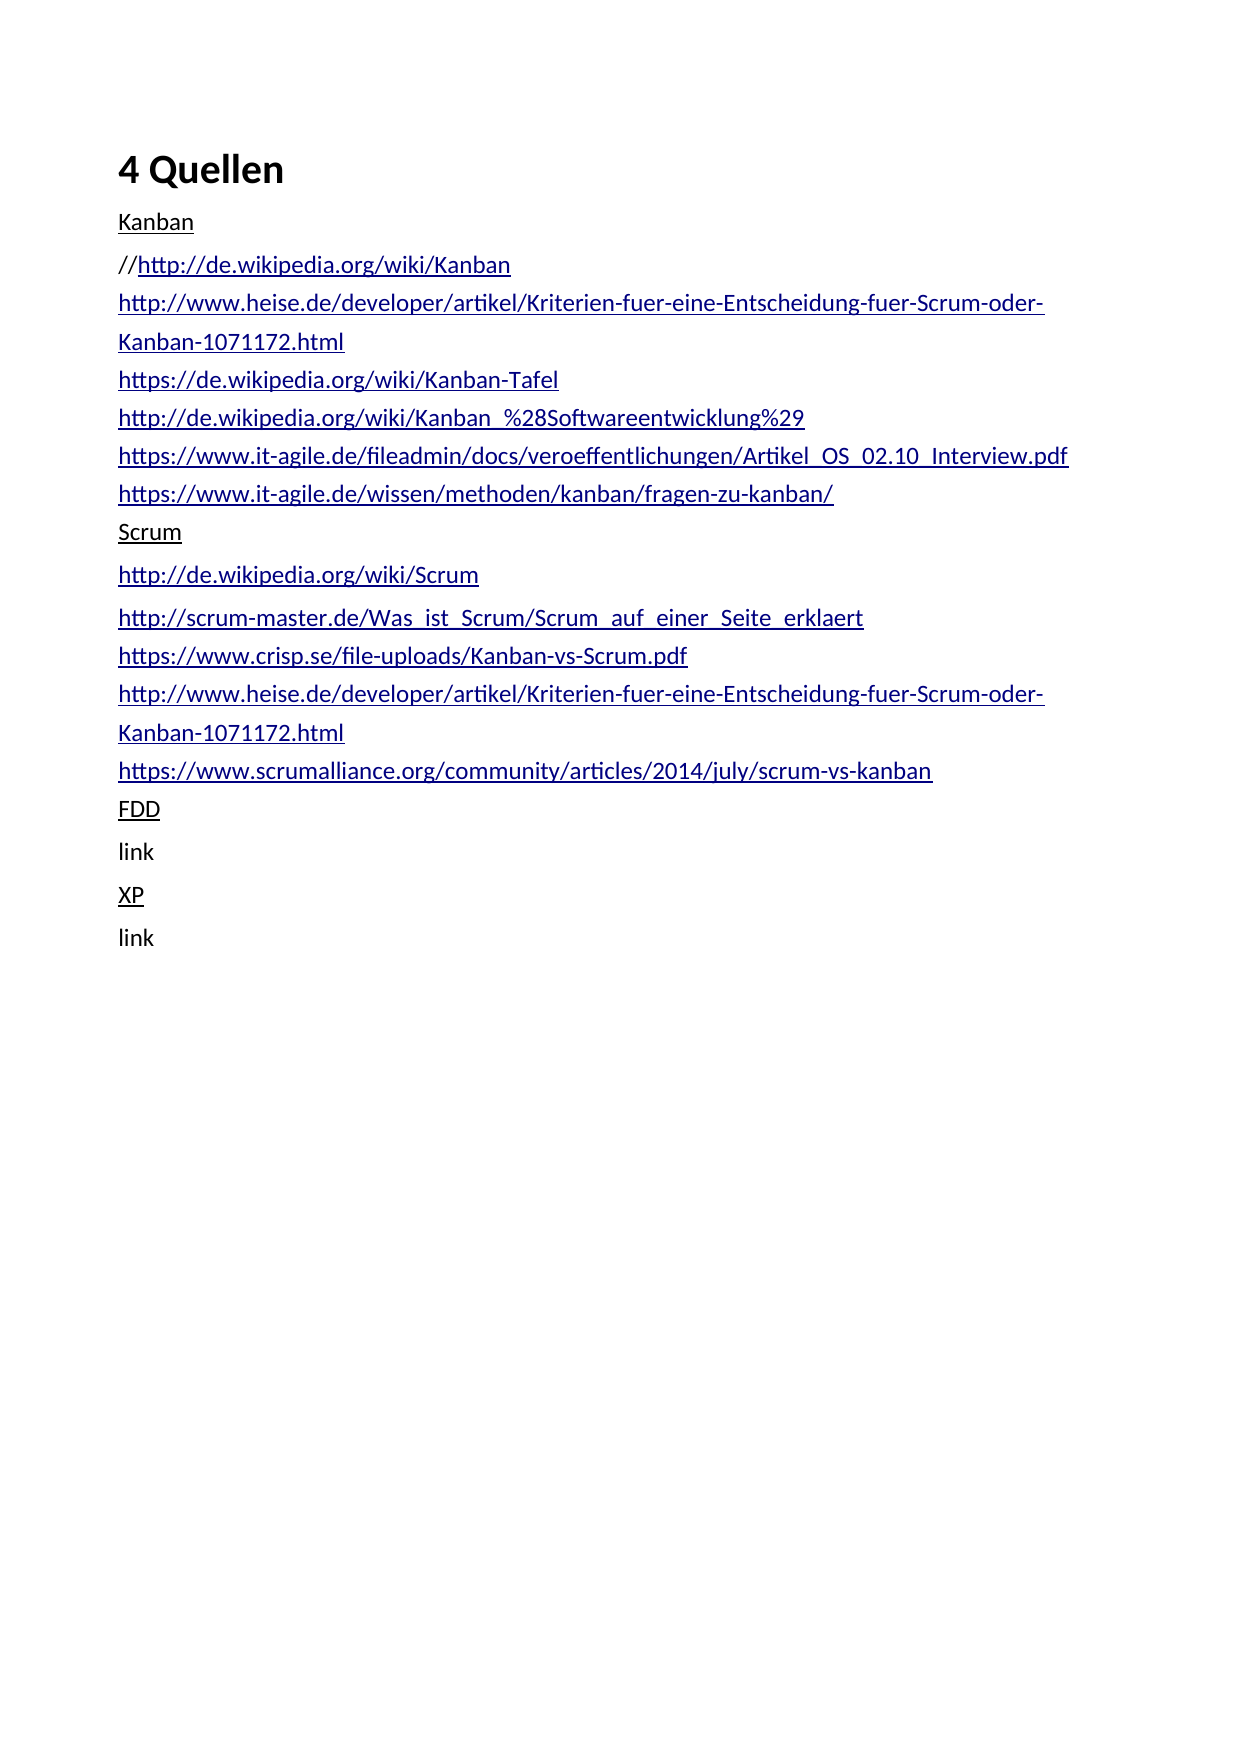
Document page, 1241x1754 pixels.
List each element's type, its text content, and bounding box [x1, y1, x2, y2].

text https://www.it-agile.de/wissen/methoden/kanban/fragen-zu-kanban/ [118, 478, 1122, 509]
text Scrum [118, 516, 1122, 547]
text http://de.wikipedia.org/wiki/Scrum [118, 559, 1122, 590]
subtitle 4 Quellen [118, 143, 1122, 194]
text Kanban [118, 206, 1122, 237]
text https://de.wikipedia.org/wiki/Kanban-Tafel [118, 364, 1122, 394]
text http://de.wikipedia.org/wiki/Kanban_%28Softwareentwicklung%29 [118, 402, 1122, 432]
text https://www.scrumalliance.org/community/articles/2014/july/scrum-vs-kanban [118, 755, 1122, 785]
text http://www.heise.de/developer/artikel/Kriterien-fuer-eine-Entscheidung-fuer-Scrum-oder-Kanban-1071172.html [118, 679, 1122, 747]
text https://www.it-agile.de/fileadmin/docs/veroeffentlichungen/Artikel_OS_02.10_Interview.pdf [118, 440, 1122, 471]
text link [118, 922, 1122, 953]
text http://scrum-master.de/Was_ist_Scrum/Scrum_auf_einer_Seite_erklaert [118, 602, 1122, 633]
text link [118, 836, 1122, 867]
text //http://de.wikipedia.org/wiki/Kanban [118, 249, 1122, 280]
text https://www.crisp.se/file-uploads/Kanban-vs-Scrum.pdf [118, 641, 1122, 671]
text FDD [118, 793, 1122, 823]
text XP [118, 879, 1122, 909]
text http://www.heise.de/developer/artikel/Kriterien-fuer-eine-Entscheidung-fuer-Scrum-oder-Kanban-1071172.html [118, 288, 1122, 356]
